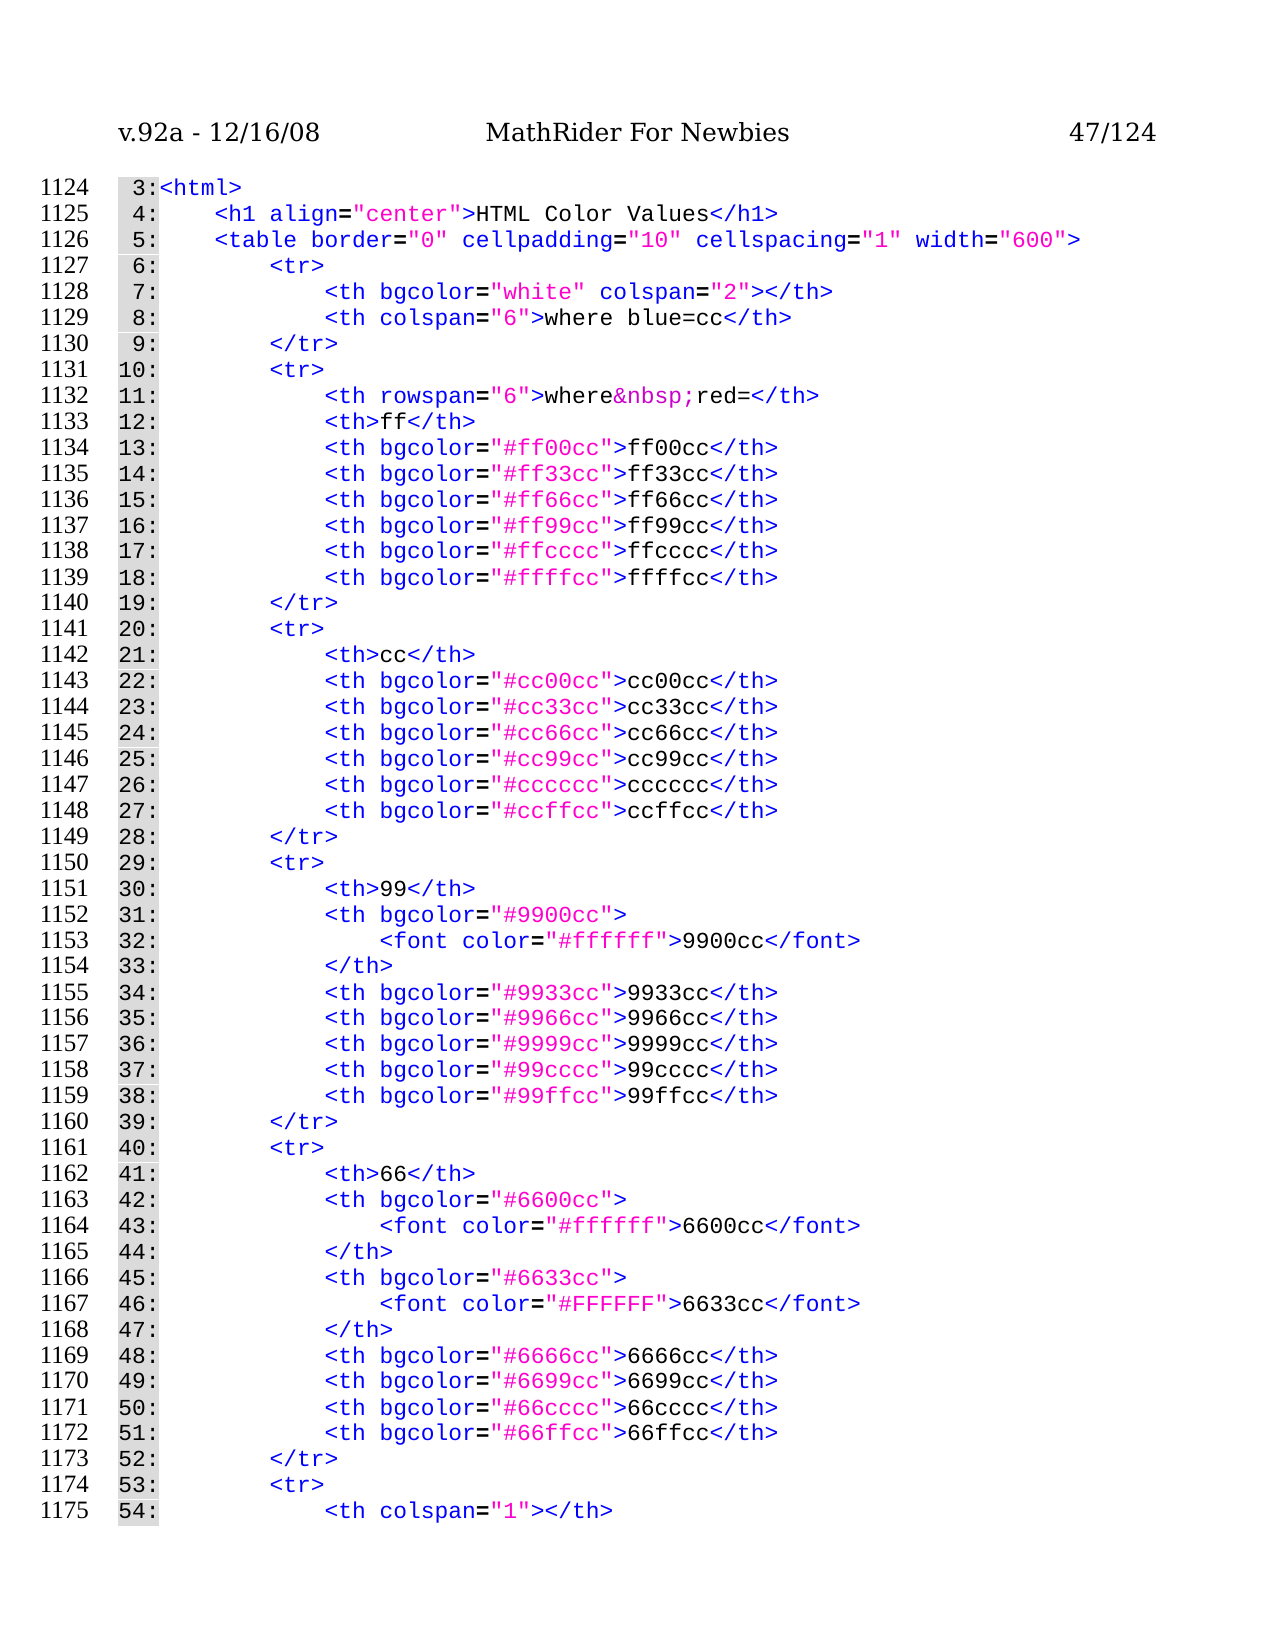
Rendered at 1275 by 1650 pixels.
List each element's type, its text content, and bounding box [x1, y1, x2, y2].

text 32: <font color="#ffffff">9900cc</font> [118, 929, 1157, 955]
text 8: <th colspan="6">where blue=cc</th> [118, 306, 1157, 332]
text 19: </tr> [118, 592, 1157, 618]
text 36: <th bgcolor="#9999cc">9999cc</th> [118, 1033, 1157, 1059]
text 38: <th bgcolor="#99ffcc">99ffcc</th> [118, 1084, 1157, 1111]
text 44: </th> [118, 1240, 1157, 1266]
text 27: <th bgcolor="#ccffcc">ccffcc</th> [118, 799, 1157, 825]
text 54: <th colspan="1"></th> [118, 1499, 1157, 1526]
text 34: <th bgcolor="#9933cc">9933cc</th> [118, 981, 1157, 1007]
text 45: <th bgcolor="#6633cc"> [118, 1266, 1157, 1292]
text 18: <th bgcolor="#ffffcc">ffffcc</th> [118, 566, 1157, 592]
text 46: <font color="#FFFFFF">6633cc</font> [118, 1292, 1157, 1318]
text 22: <th bgcolor="#cc00cc">cc00cc</th> [118, 669, 1157, 696]
text 28: </tr> [118, 825, 1157, 851]
text 29: <tr> [118, 851, 1157, 877]
text 50: <th bgcolor="#66cccc">66cccc</th> [118, 1396, 1157, 1422]
text 3:<html> [118, 177, 1157, 203]
text 17: <th bgcolor="#ffcccc">ffcccc</th> [118, 540, 1157, 566]
text 15: <th bgcolor="#ff66cc">ff66cc</th> [118, 488, 1157, 514]
text 40: <tr> [118, 1136, 1157, 1162]
text 48: <th bgcolor="#6666cc">6666cc</th> [118, 1344, 1157, 1370]
text 42: <th bgcolor="#6600cc"> [118, 1188, 1157, 1214]
text 5: <table border="0" cellpadding="10" cellspacing="1" width="600"> [118, 229, 1157, 254]
text 6: <tr> [118, 254, 1157, 281]
text 21: <th>cc</th> [118, 644, 1157, 669]
text 31: <th bgcolor="#9900cc"> [118, 903, 1157, 929]
text 39: </tr> [118, 1111, 1157, 1136]
text 11: <th rowspan="6">where&nbsp;red=</th> [118, 384, 1157, 410]
text 25: <th bgcolor="#cc99cc">cc99cc</th> [118, 747, 1157, 773]
text 16: <th bgcolor="#ff99cc">ff99cc</th> [118, 514, 1157, 540]
text 41: <th>66</th> [118, 1162, 1157, 1188]
text 12: <th>ff</th> [118, 410, 1157, 436]
text 51: <th bgcolor="#66ffcc">66ffcc</th> [118, 1422, 1157, 1448]
text 13: <th bgcolor="#ff00cc">ff00cc</th> [118, 436, 1157, 462]
text 7: <th bgcolor="white" colspan="2"></th> [118, 281, 1157, 306]
text 10: <tr> [118, 358, 1157, 384]
text 14: <th bgcolor="#ff33cc">ff33cc</th> [118, 462, 1157, 488]
text 43: <font color="#ffffff">6600cc</font> [118, 1214, 1157, 1240]
text 24: <th bgcolor="#cc66cc">cc66cc</th> [118, 721, 1157, 747]
text 30: <th>99</th> [118, 877, 1157, 903]
text 49: <th bgcolor="#6699cc">6699cc</th> [118, 1370, 1157, 1396]
text 23: <th bgcolor="#cc33cc">cc33cc</th> [118, 696, 1157, 721]
text 4: <h1 align="center">HTML Color Values</h1> [118, 203, 1157, 229]
text 53: <tr> [118, 1474, 1157, 1499]
text 26: <th bgcolor="#cccccc">cccccc</th> [118, 773, 1157, 799]
text 9: </tr> [118, 332, 1157, 358]
text 20: <tr> [118, 618, 1157, 644]
text 52: </tr> [118, 1448, 1157, 1474]
text 47: </th> [118, 1318, 1157, 1344]
text 37: <th bgcolor="#99cccc">99cccc</th> [118, 1059, 1157, 1084]
text 35: <th bgcolor="#9966cc">9966cc</th> [118, 1007, 1157, 1033]
text 33: </th> [118, 955, 1157, 981]
